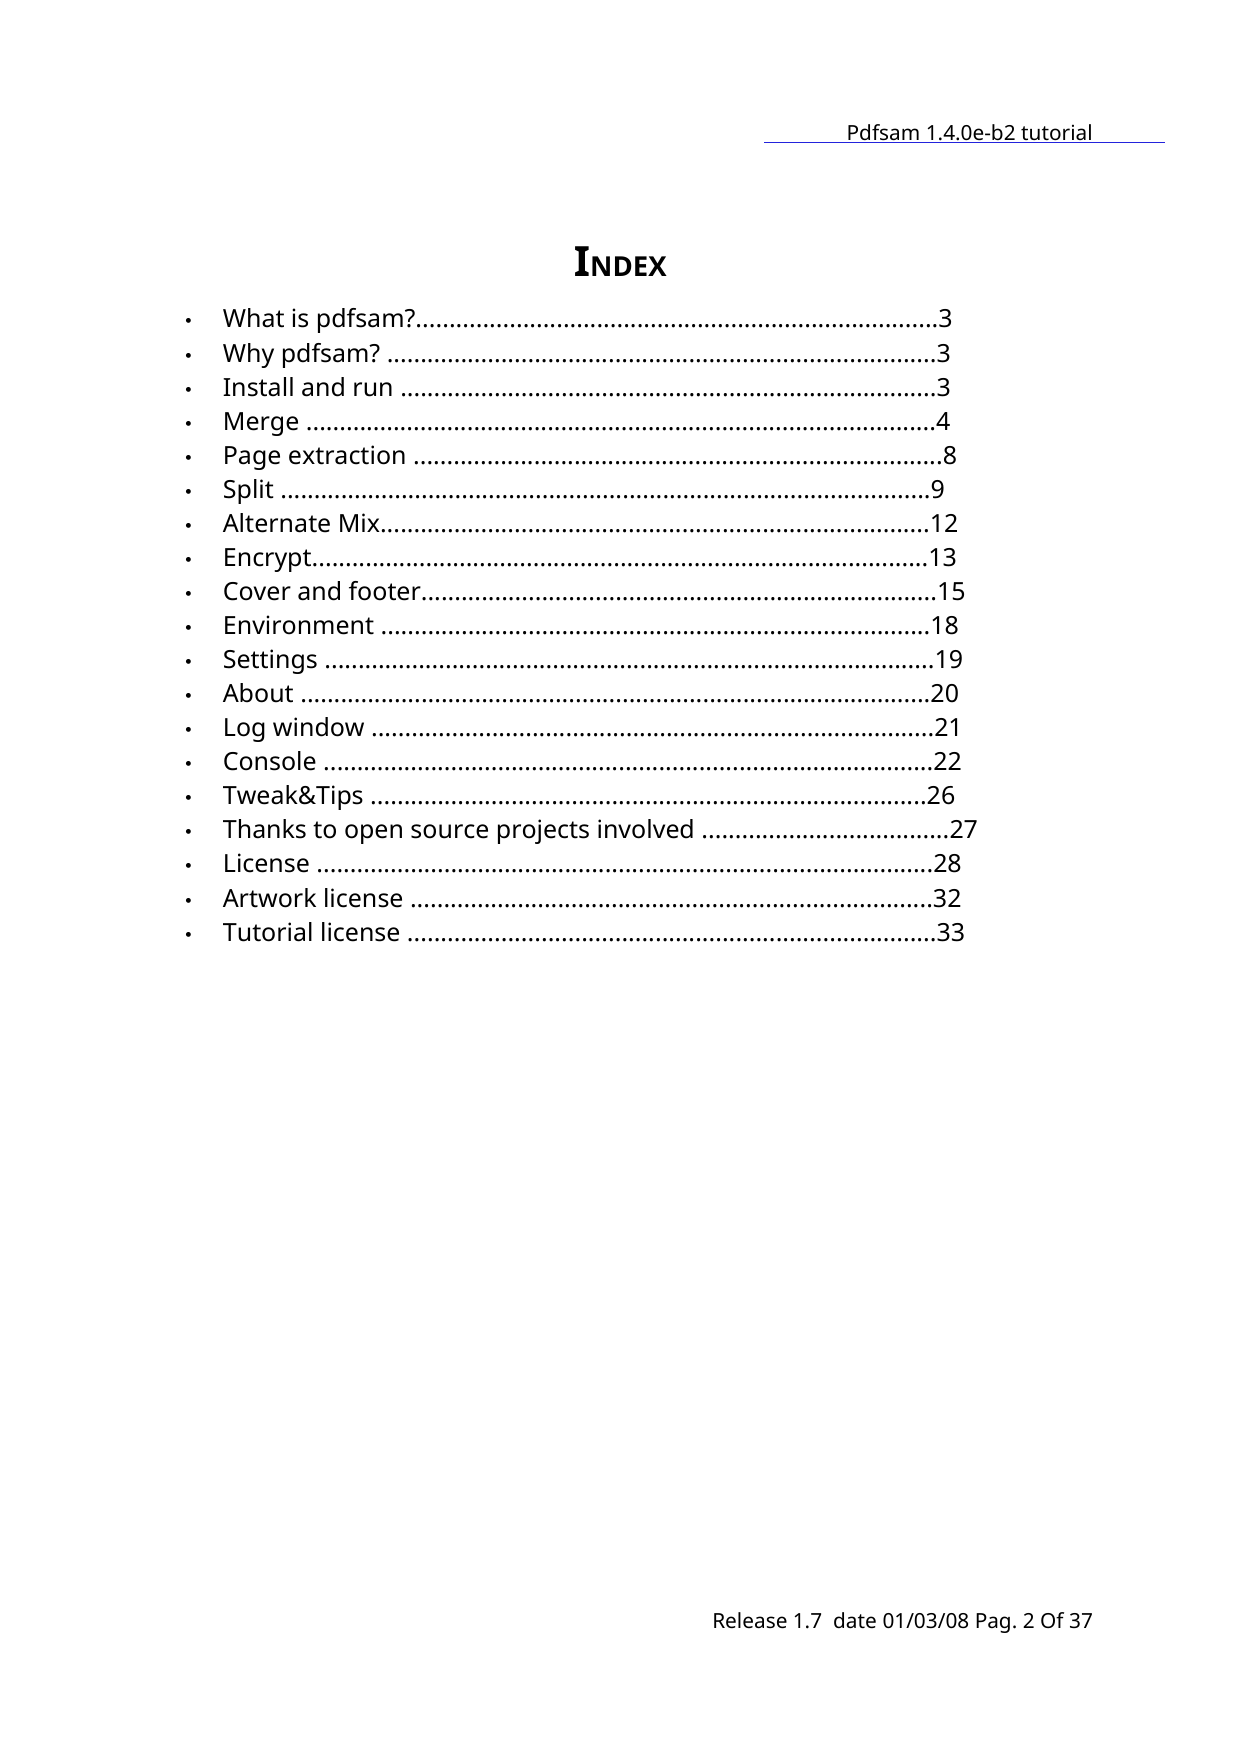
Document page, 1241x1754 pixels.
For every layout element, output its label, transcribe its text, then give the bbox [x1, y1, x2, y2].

list Cover and footer.............................................................................15 [185, 574, 1093, 608]
list Settings ...........................................................................................19 [185, 642, 1093, 676]
list Tutorial license ...............................................................................33 [185, 914, 1093, 948]
list About ..............................................................................................20 [185, 676, 1093, 710]
list Artwork license ..............................................................................32 [185, 880, 1093, 914]
list Console ...........................................................................................22 [185, 744, 1093, 778]
list Why pdfsam? ..................................................................................3 [185, 335, 1093, 369]
list Log window ....................................................................................21 [185, 710, 1093, 744]
list Install and run ................................................................................3 [185, 369, 1093, 403]
list Environment ..................................................................................18 [185, 608, 1093, 642]
list Encrypt............................................................................................13 [185, 539, 1093, 574]
text Index [148, 232, 1093, 289]
list Tweak&Tips ...................................................................................26 [185, 778, 1093, 812]
list What is pdfsam?..............................................................................3 [185, 301, 1093, 335]
list License ............................................................................................28 [185, 846, 1093, 880]
list Merge ..............................................................................................4 [185, 403, 1093, 437]
list Alternate Mix..................................................................................12 [185, 506, 1093, 539]
list Page extraction ...............................................................................8 [185, 437, 1093, 471]
list Thanks to open source projects involved .....................................27 [185, 812, 1093, 846]
list Split .................................................................................................9 [185, 471, 1093, 506]
